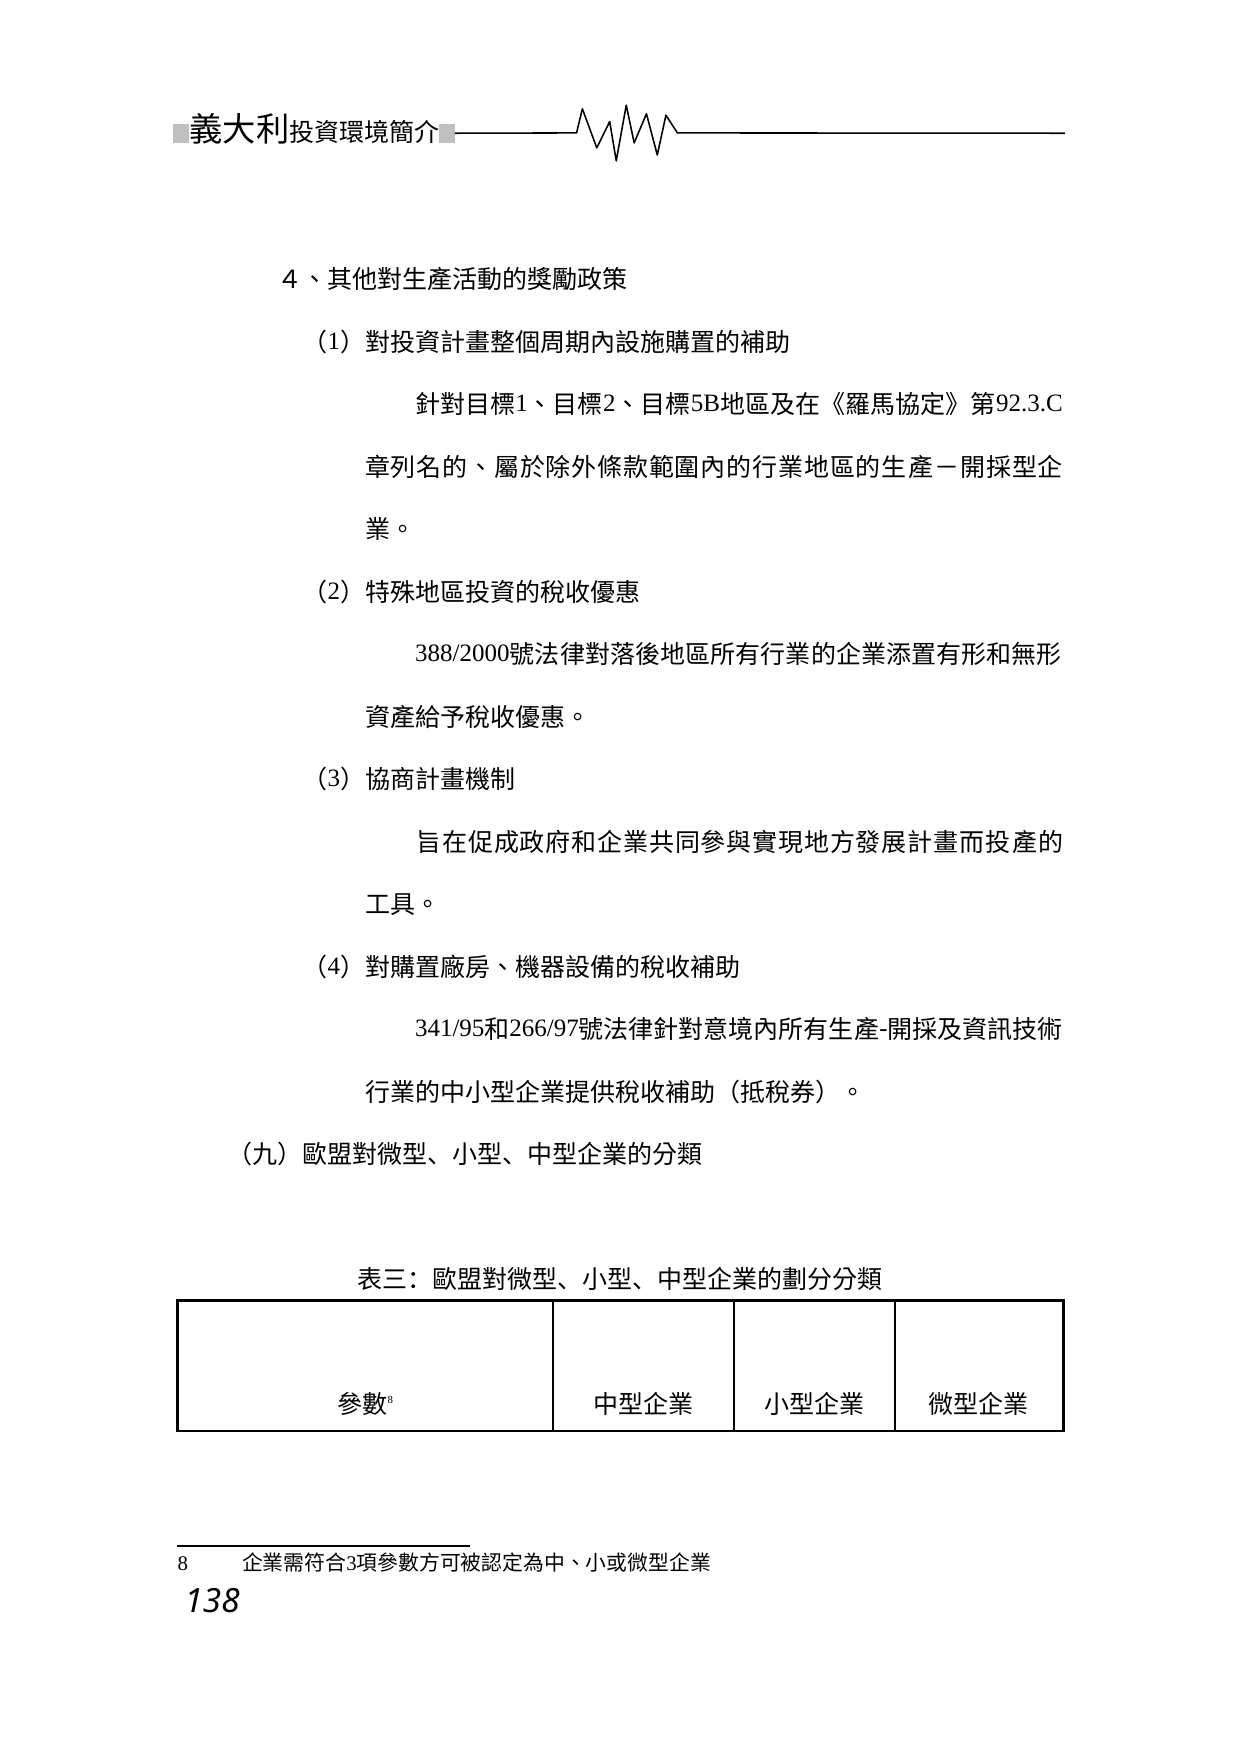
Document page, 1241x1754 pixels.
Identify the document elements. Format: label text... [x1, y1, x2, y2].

table_header 微型企業 [896, 1302, 1062, 1430]
table_header 中型企業 [554, 1302, 733, 1430]
text （3）協商計畫機制 [302, 736, 1063, 799]
text 旨在促成政府和企業共同參與實現地方發展計畫而投產的工具。 [302, 799, 1063, 924]
text 388/2000號法律對落後地區所有行業的企業添置有形和無形資產給予稅收優惠。 [302, 611, 1063, 736]
text 表三：歐盟對微型、小型、中型企業的劃分分類 [177, 1236, 1063, 1299]
table_header 小型企業 [735, 1302, 894, 1430]
text ４、其他對生產活動的獎勵政策 [277, 236, 1063, 299]
text （九）歐盟對微型、小型、中型企業的分類 [177, 1111, 1063, 1174]
table_header 參數 [179, 1302, 552, 1430]
text 針對目標1、目標2、目標5B地區及在《羅馬協定》第92.3.C章列名的、屬於除外條款範圍內的行業地區的生產－開採型企業。 [302, 361, 1063, 549]
text （2）特殊地區投資的稅收優惠 [302, 549, 1063, 611]
text 341/95和266/97號法律針對意境內所有生產-開採及資訊技術行業的中小型企業提供稅收補助（抵稅券）。 [302, 986, 1063, 1111]
text （4）對購置廠房、機器設備的稅收補助 [302, 924, 1063, 986]
text （1）對投資計畫整個周期內設施購置的補助 [302, 299, 1063, 361]
